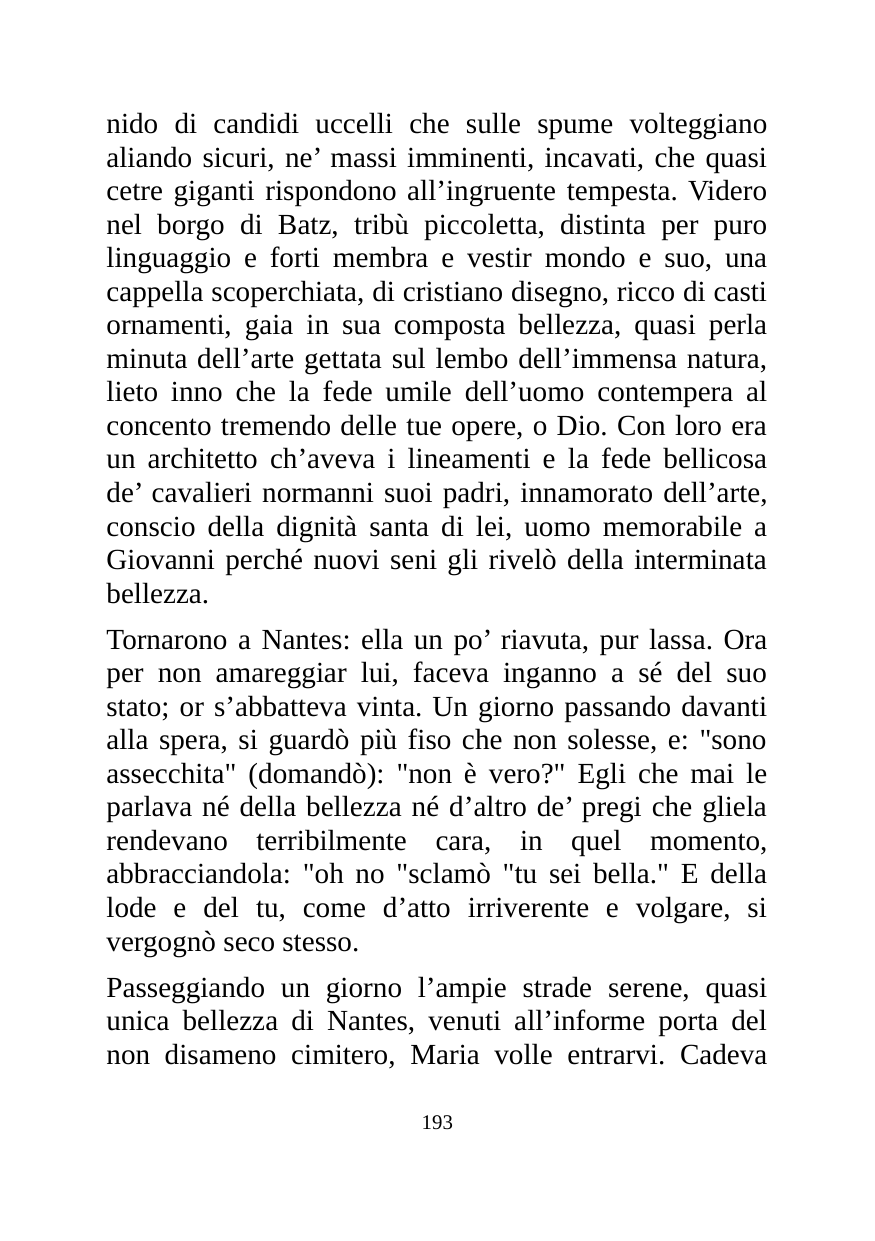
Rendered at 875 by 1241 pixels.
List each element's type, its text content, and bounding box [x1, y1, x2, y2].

text Passeggiando un giorno l’ampie strade serene, quasi unica bellezza di Nantes, venuti all’informe porta del non disameno cimitero, Maria volle entrarvi. Cadeva [106, 970, 768, 1070]
text Tornarono a Nantes: ella un po’ riavuta, pur lassa. Ora per non amareggiar lui, faceva inganno a sé del suo stato; or s’abbatteva vinta. Un giorno passando davanti alla spera, si guardò più fiso che non solesse, e: "sono assecchita" (domandò): "non è vero?" Egli che mai le parlava né della bellezza né d’altro de’ pregi che gliela rendevano terribilmente cara, in quel momento, abbracciandola: "oh no "sclamò "tu sei bella." E della lode e del tu, come d’atto irriverente e volgare, si vergognò seco stesso. [106, 622, 768, 957]
text nido di candidi uccelli che sulle spume volteggiano aliando sicuri, ne’ massi imminenti, incavati, che quasi cetre giganti rispondono all’ingruente tempesta. Videro nel borgo di Batz, tribù piccoletta, distinta per puro linguaggio e forti membra e vestir mondo e suo, una cappella scoperchiata, di cristiano disegno, ricco di casti ornamenti, gaia in sua composta bellezza, quasi perla minuta dell’arte gettata sul lembo dell’immensa natura, lieto inno che la fede umile dell’uomo contempera al concento tremendo delle tue opere, o Dio. Con loro era un architetto ch’aveva i lineamenti e la fede bellicosa de’ cavalieri normanni suoi padri, innamorato dell’arte, conscio della dignità santa di lei, uomo memorabile a Giovanni perché nuovi seni gli rivelò della interminata bellezza. [106, 106, 768, 609]
